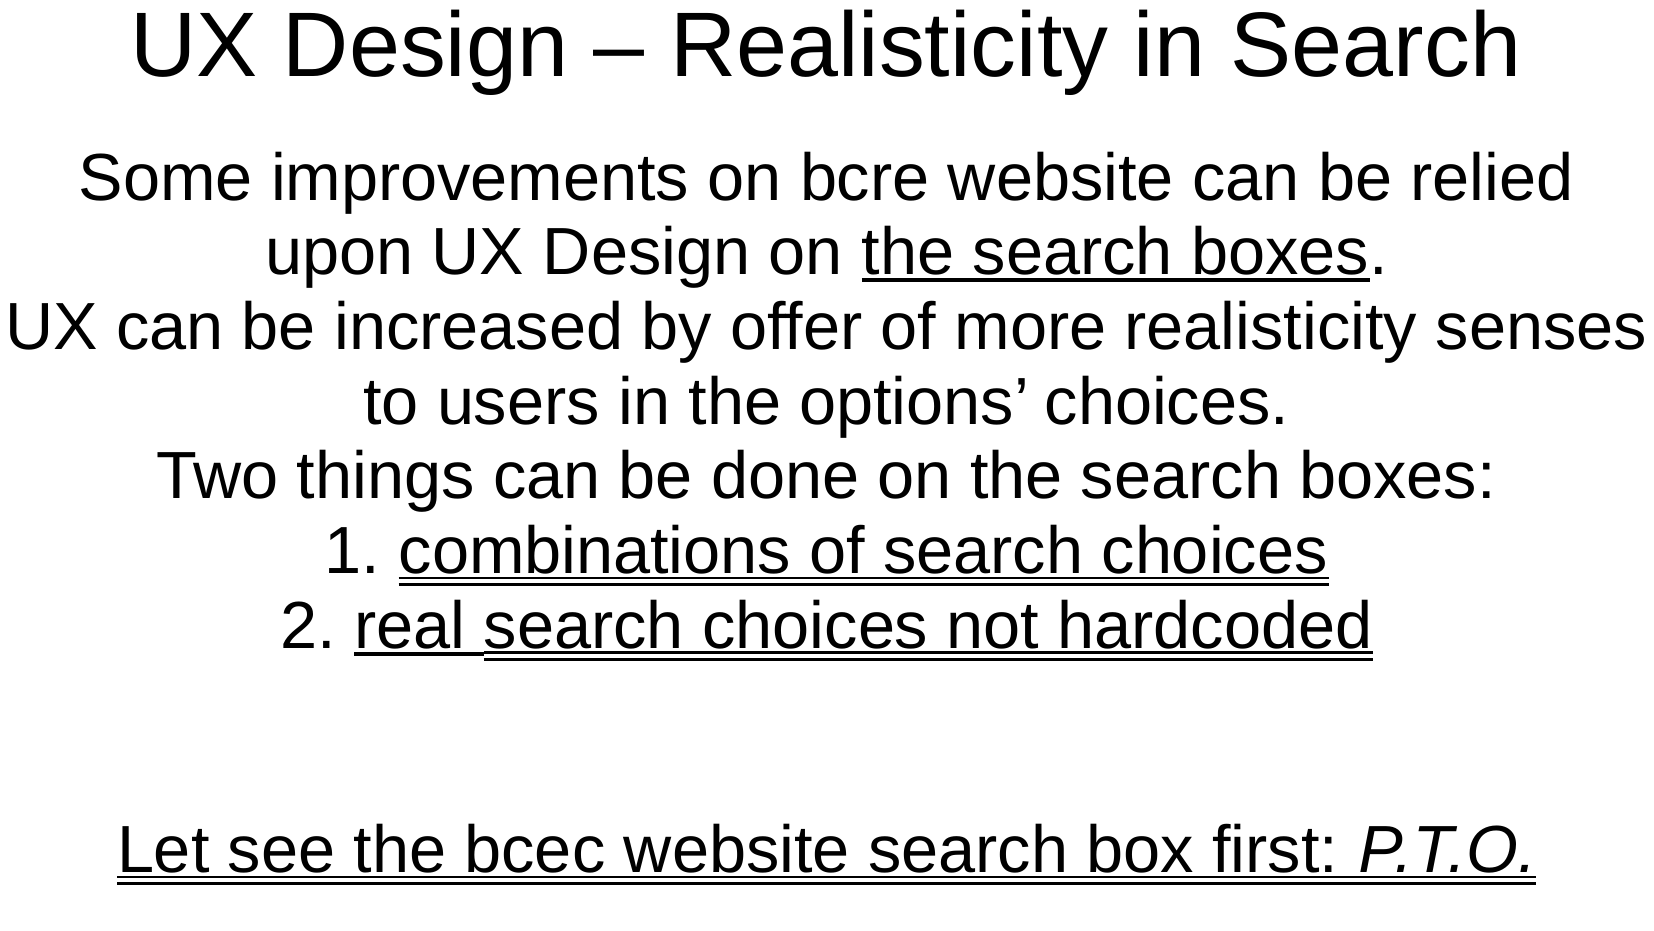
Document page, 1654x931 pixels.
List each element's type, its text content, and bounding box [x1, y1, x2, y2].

title UX Design – Realisticity in Search [0, 0, 1654, 96]
subtitle Some improvements on bcre website can be relied upon UX Design on the search boxes. UX can be increased by offer of more realisticity senses to users in the options’ choices. Two things can be done on the search boxes: 1. combinations of search choices 2. real search choices not hardcoded Let see the bcec website search box first: P.T.O. [0, 96, 1654, 931]
